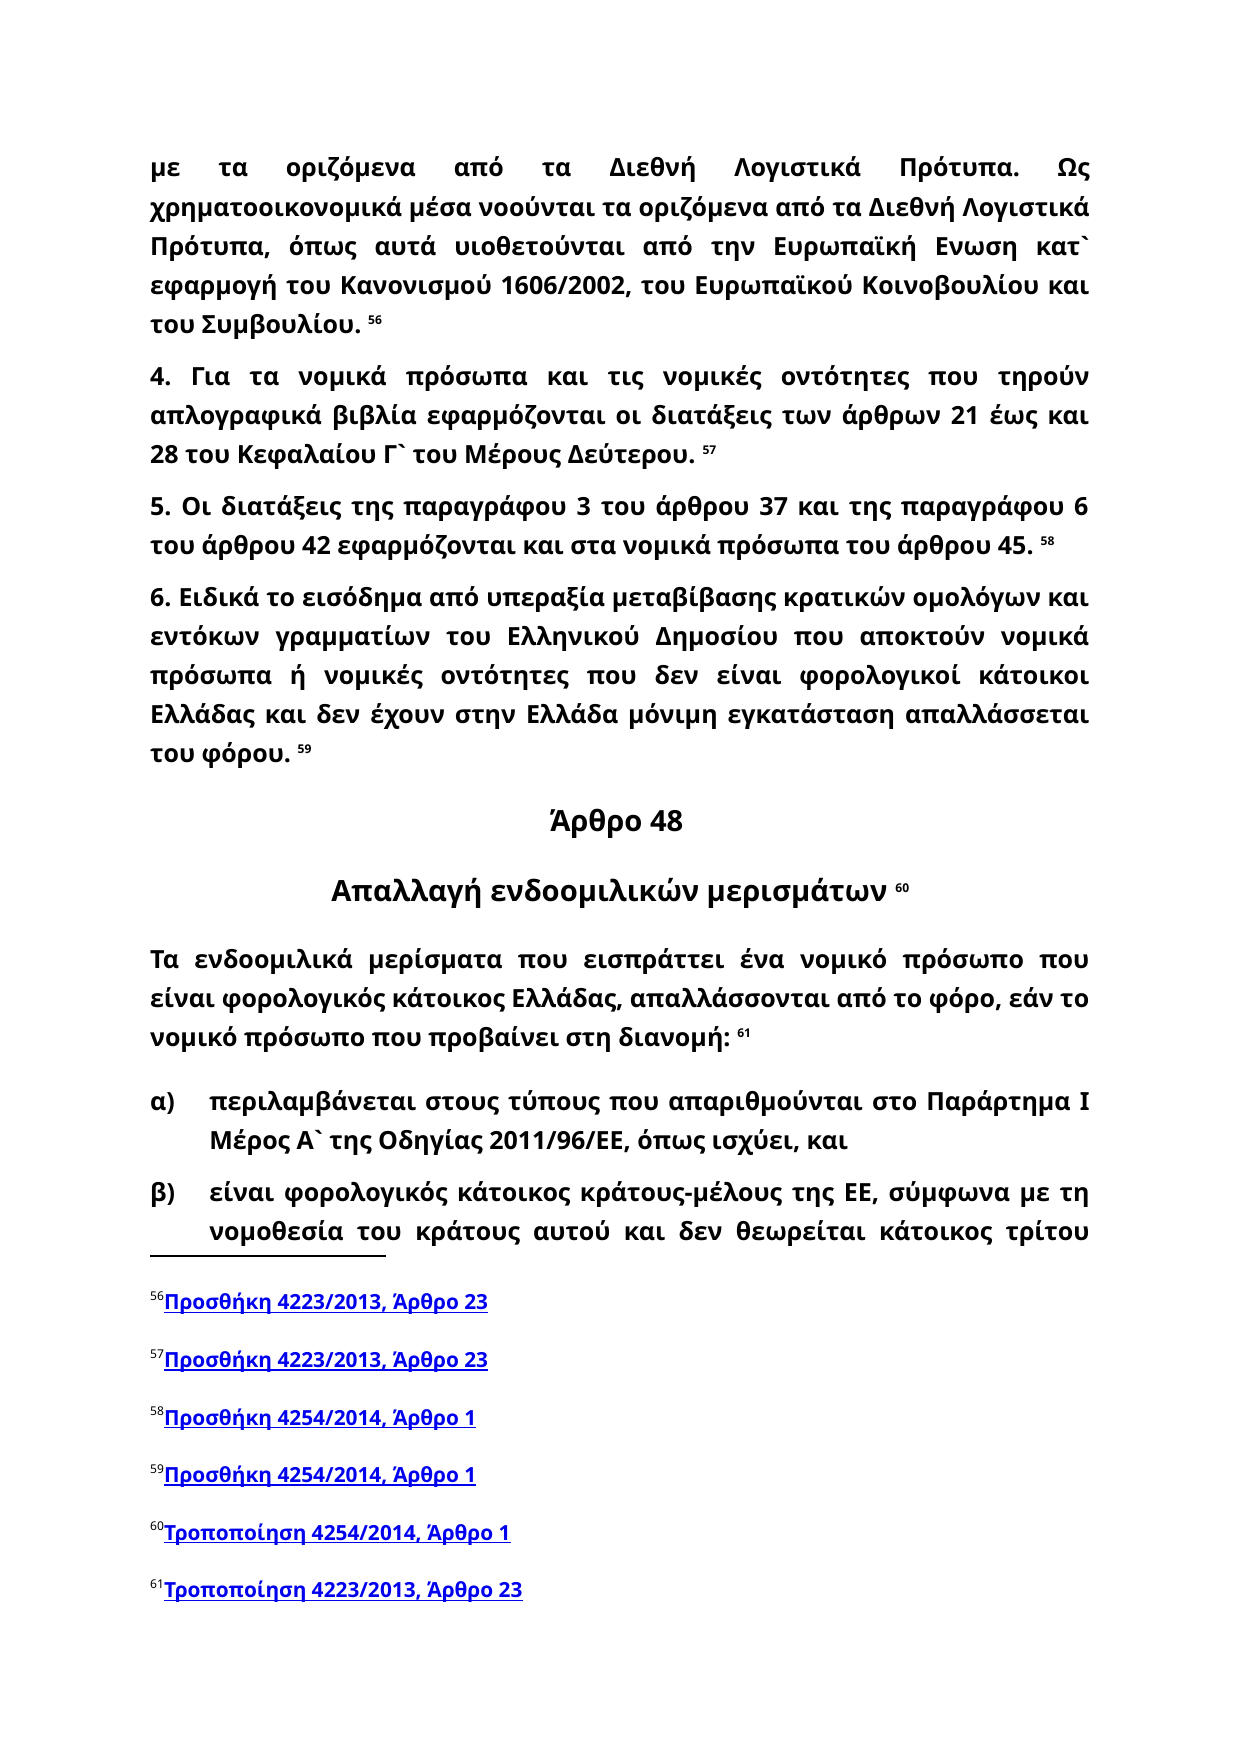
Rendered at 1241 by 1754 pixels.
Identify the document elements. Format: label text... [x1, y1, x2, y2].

list α) περιλαμβάνεται στους τύπους που απαριθμούνται στο Παράρτημα Ι Μέρος Α` της Οδηγίας 2011/96/ΕΕ, όπως ισχύει, και [150, 1084, 1090, 1157]
subtitle Απαλλαγή ενδοομιλικών μερισμάτων [150, 871, 1090, 910]
text Τροποποίηση 4254/2014, Άρθρο 1 [150, 1518, 1090, 1546]
text Προσθήκη 4254/2014, Άρθρο 1 [150, 1403, 1090, 1431]
subtitle Άρθρο 48 [150, 800, 1090, 840]
list β) είναι φορολογικός κάτοικος κράτους-μέλους της ΕΕ, σύμφωνα με τη νομοθεσία του κράτους αυτού και δεν θεωρείται κάτοικος τρίτου [150, 1174, 1090, 1248]
text 4. Για τα νομικά πρόσωπα και τις νομικές οντότητες που τηρούν απλογραφικά βιβλία εφαρμόζονται οι διατάξεις των άρθρων 21 έως και 28 του Κεφαλαίου Γ` του Μέρους Δεύτερου. [150, 358, 1090, 471]
text με τα οριζόμενα από τα Διεθνή Λογιστικά Πρότυπα. Ως χρηματοοικονομικά μέσα νοούνται τα οριζόμενα από τα Διεθνή Λογιστικά Πρότυπα, όπως αυτά υιοθετούνται από την Ευρωπαϊκή Ενωση κατ` εφαρμογή του Κανονισμού 1606/2002, του Ευρωπαϊκού Κοινοβουλίου και του Συμβουλίου. [150, 150, 1090, 341]
text Προσθήκη 4223/2013, Άρθρο 23 [150, 1287, 1090, 1316]
text 5. Οι διατάξεις της παραγράφου 3 του άρθρου 37 και της παραγράφου 6 του άρθρου 42 εφαρμόζονται και στα νομικά πρόσωπα του άρθρου 45. [150, 488, 1090, 562]
text Προσθήκη 4254/2014, Άρθρο 1 [150, 1460, 1090, 1489]
text Προσθήκη 4223/2013, Άρθρο 23 [150, 1345, 1090, 1373]
text Τα ενδοομιλικά μερίσματα που εισπράττει ένα νομικό πρόσωπο που είναι φορολογικός κάτοικος Ελλάδας, απαλλάσσονται από το φόρο, εάν το νομικό πρόσωπο που προβαίνει στη διανομή: [150, 941, 1090, 1054]
text 6. Ειδικά το εισόδημα από υπεραξία μεταβίβασης κρατικών ομολόγων και εντόκων γραμματίων του Ελληνικού Δημοσίου που αποκτούν νομικά πρόσωπα ή νομικές οντότητες που δεν είναι φορολογικοί κάτοικοι Ελλάδας και δεν έχουν στην Ελλάδα μόνιμη εγκατάσταση απαλλάσσεται του φόρου. [150, 579, 1090, 770]
text Τροποποίηση 4223/2013, Άρθρο 23 [150, 1576, 1090, 1604]
